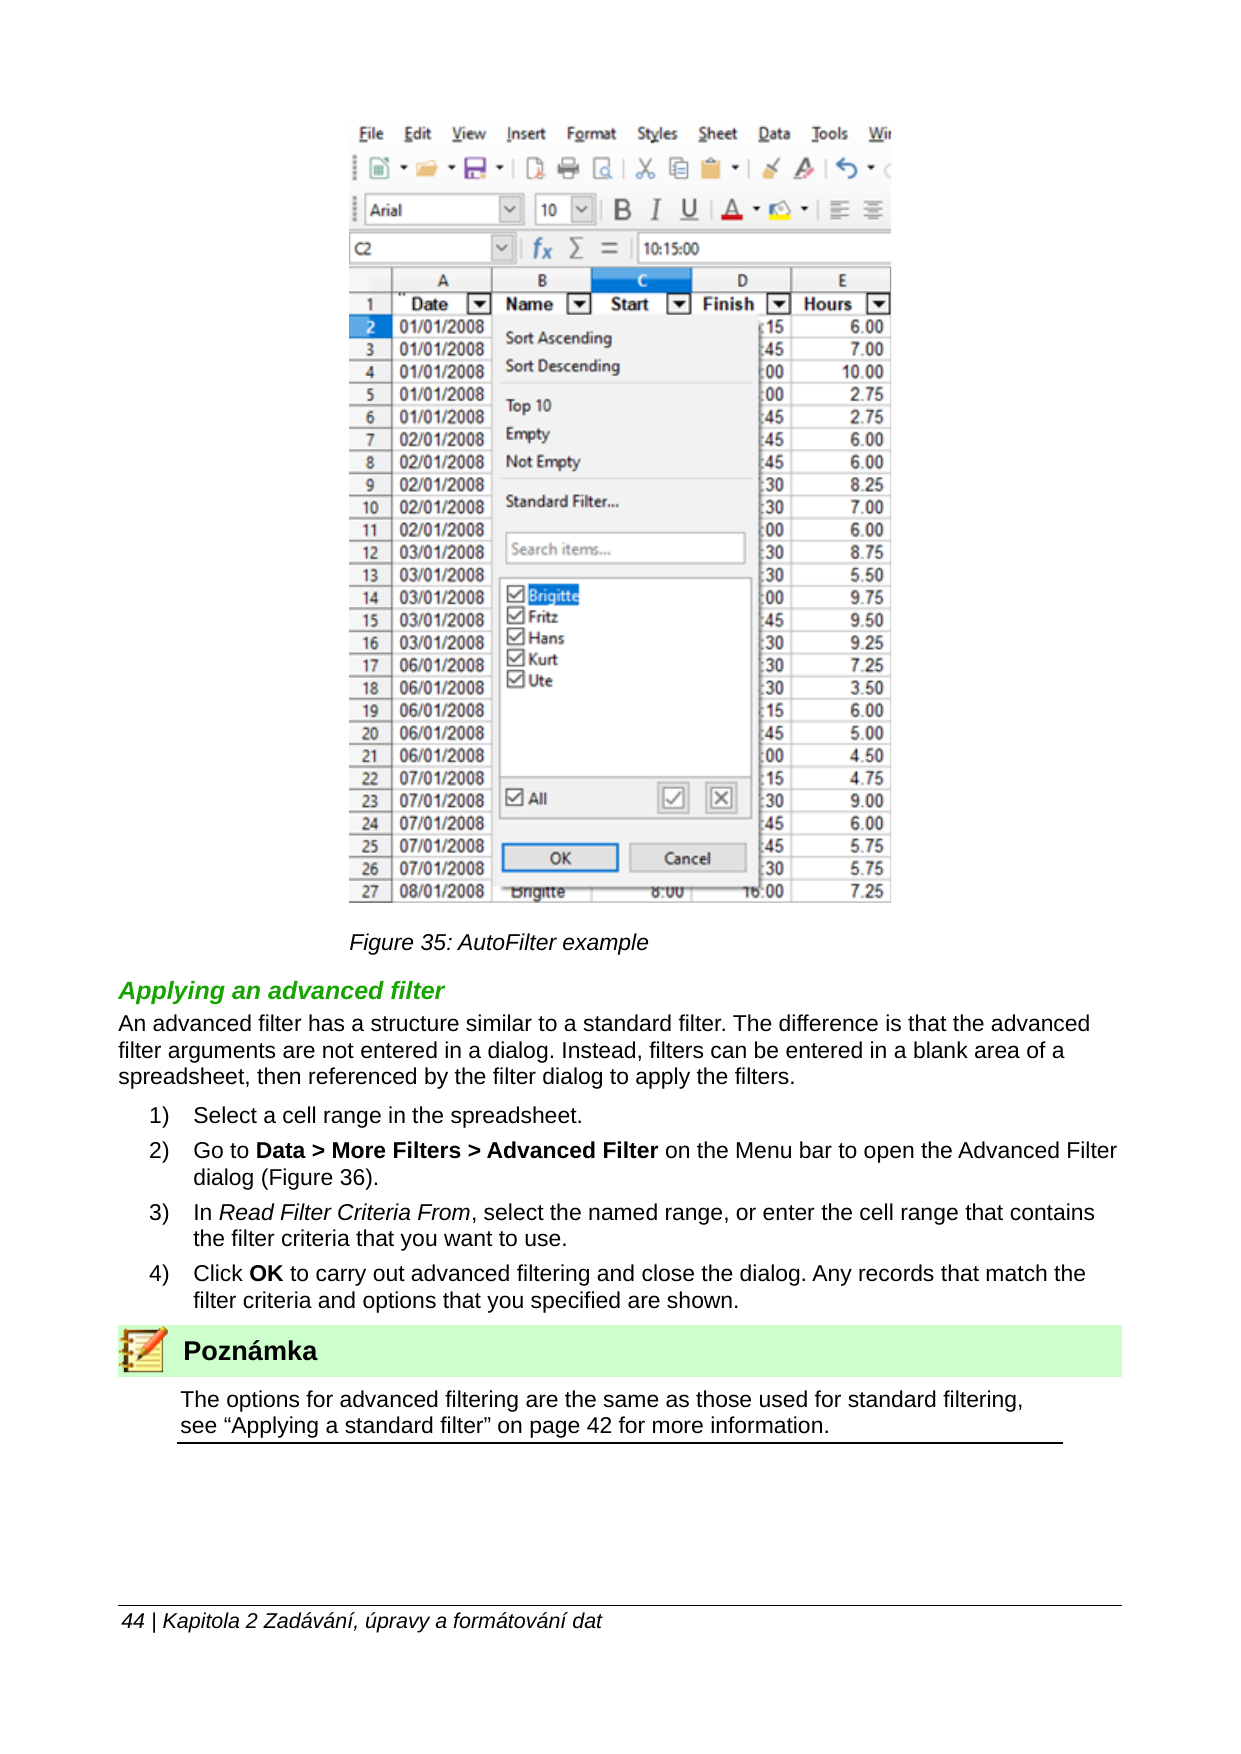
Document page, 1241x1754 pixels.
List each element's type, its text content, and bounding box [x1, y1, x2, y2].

subtitle Poznámka [118, 1332, 1122, 1373]
text The options for advanced filtering are the same as those used for standard filtering, see “Applying a standard filter” on page 40 for more information. [177, 1383, 1063, 1442]
picture [119, 1325, 170, 1376]
list In Read Filter Criteria From, select the named range, or enter the cell range that contains the filter criteria that you want to use. [169, 1199, 1122, 1251]
text Figure 35: AutoFilter example [349, 903, 891, 955]
list Go to Data > More Filters > Advanced Filter on the Menu bar to open the Advanced Filter dialog (Figure 36). [169, 1137, 1122, 1190]
list Select a cell range in the spreadsheet. [169, 1102, 1122, 1128]
text An advanced filter has a structure similar to a standard filter. The difference is that the advanced filter arguments are not entered in a dialog. Instead, filters can be entered in a blank area of a spreadsheet, then referenced by the filter dialog to apply the filters. [118, 1010, 1122, 1089]
subtitle Applying an advanced filter [118, 976, 1122, 1004]
picture [349, 118, 892, 903]
list Click OK to carry out advanced filtering and close the dialog. Any records that match the filter criteria and options that you specified are shown. [169, 1260, 1122, 1313]
